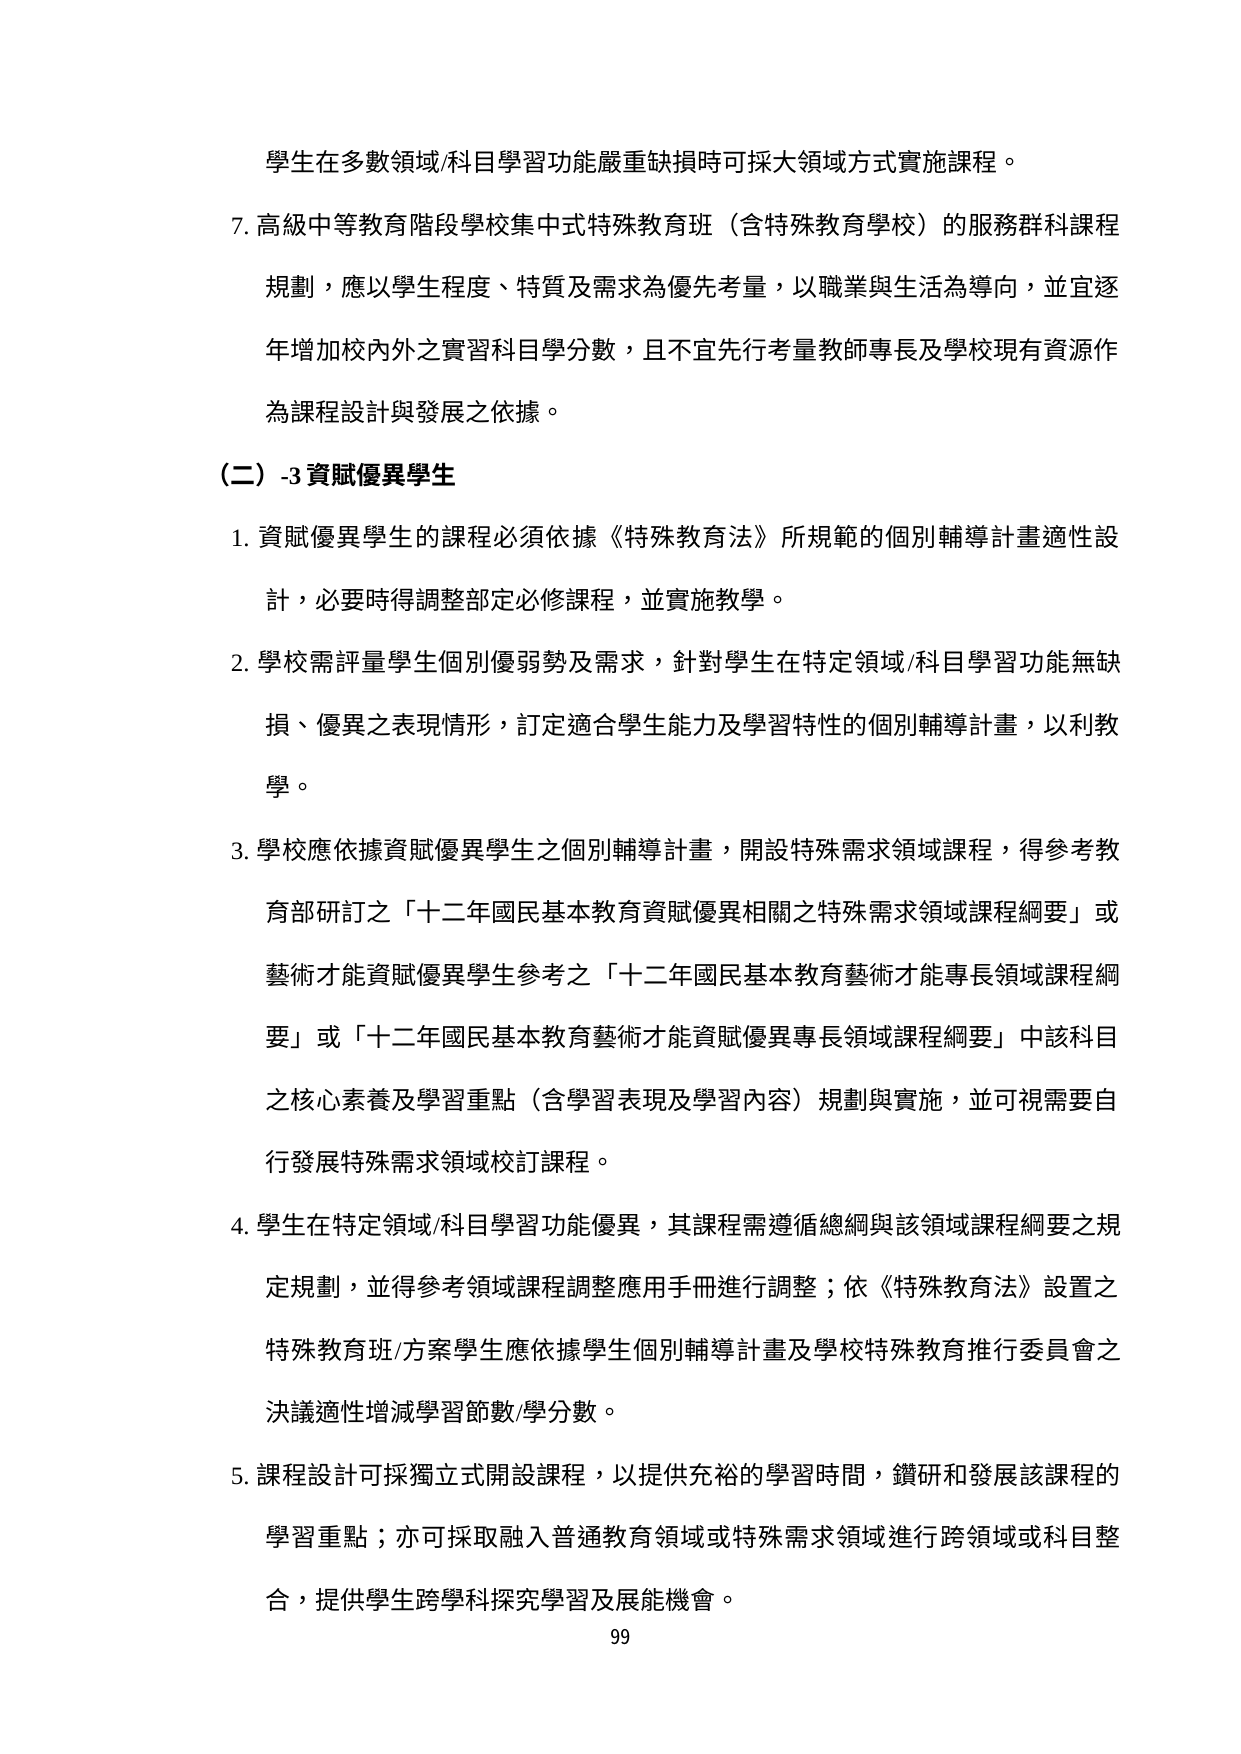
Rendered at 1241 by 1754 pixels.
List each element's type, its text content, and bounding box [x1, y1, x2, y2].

text 學生在多數領域/科目學習功能嚴重缺損時可採大領域方式實施課程。 [231, 119, 1122, 182]
text 7. 高級中等教育階段學校集中式特殊教育班（含特殊教育學校）的服務群科課程規劃，應以學生程度、特質及需求為優先考量，以職業與生活為導向，並宜逐年增加校內外之實習科目學分數，且不宜先行考量教師專長及學校現有資源作為課程設計與發展之依據。 [231, 182, 1122, 432]
text （二）-3資賦優異學生 [205, 432, 1122, 494]
text 3. 學校應依據資賦優異學生之個別輔導計畫，開設特殊需求領域課程，得參考教育部研訂之「十二年國民基本教育資賦優異相關之特殊需求領域課程綱要」或藝術才能資賦優異學生參考之「十二年國民基本教育藝術才能專長領域課程綱要」或「十二年國民基本教育藝術才能資賦優異專長領域課程綱要」中該科目之核心素養及學習重點（含學習表現及學習內容）規劃與實施，並可視需要自行發展特殊需求領域校訂課程。 [231, 807, 1122, 1182]
text 2. 學校需評量學生個別優弱勢及需求，針對學生在特定領域/科目學習功能無缺損、優異之表現情形，訂定適合學生能力及學習特性的個別輔導計畫，以利教學。 [231, 619, 1122, 807]
text 5. 課程設計可採獨立式開設課程，以提供充裕的學習時間，鑽研和發展該課程的學習重點；亦可採取融入普通教育領域或特殊需求領域進行跨領域或科目整合，提供學生跨學科探究學習及展能機會。 [231, 1432, 1122, 1619]
text 4. 學生在特定領域/科目學習功能優異，其課程需遵循總綱與該領域課程綱要之規定規劃，並得參考領域課程調整應用手冊進行調整；依《特殊教育法》設置之特殊教育班/方案學生應依據學生個別輔導計畫及學校特殊教育推行委員會之決議適性增減學習節數/學分數。 [231, 1182, 1122, 1432]
text 1. 資賦優異學生的課程必須依據《特殊教育法》所規範的個別輔導計畫適性設計，必要時得調整部定必修課程，並實施教學。 [231, 494, 1122, 619]
